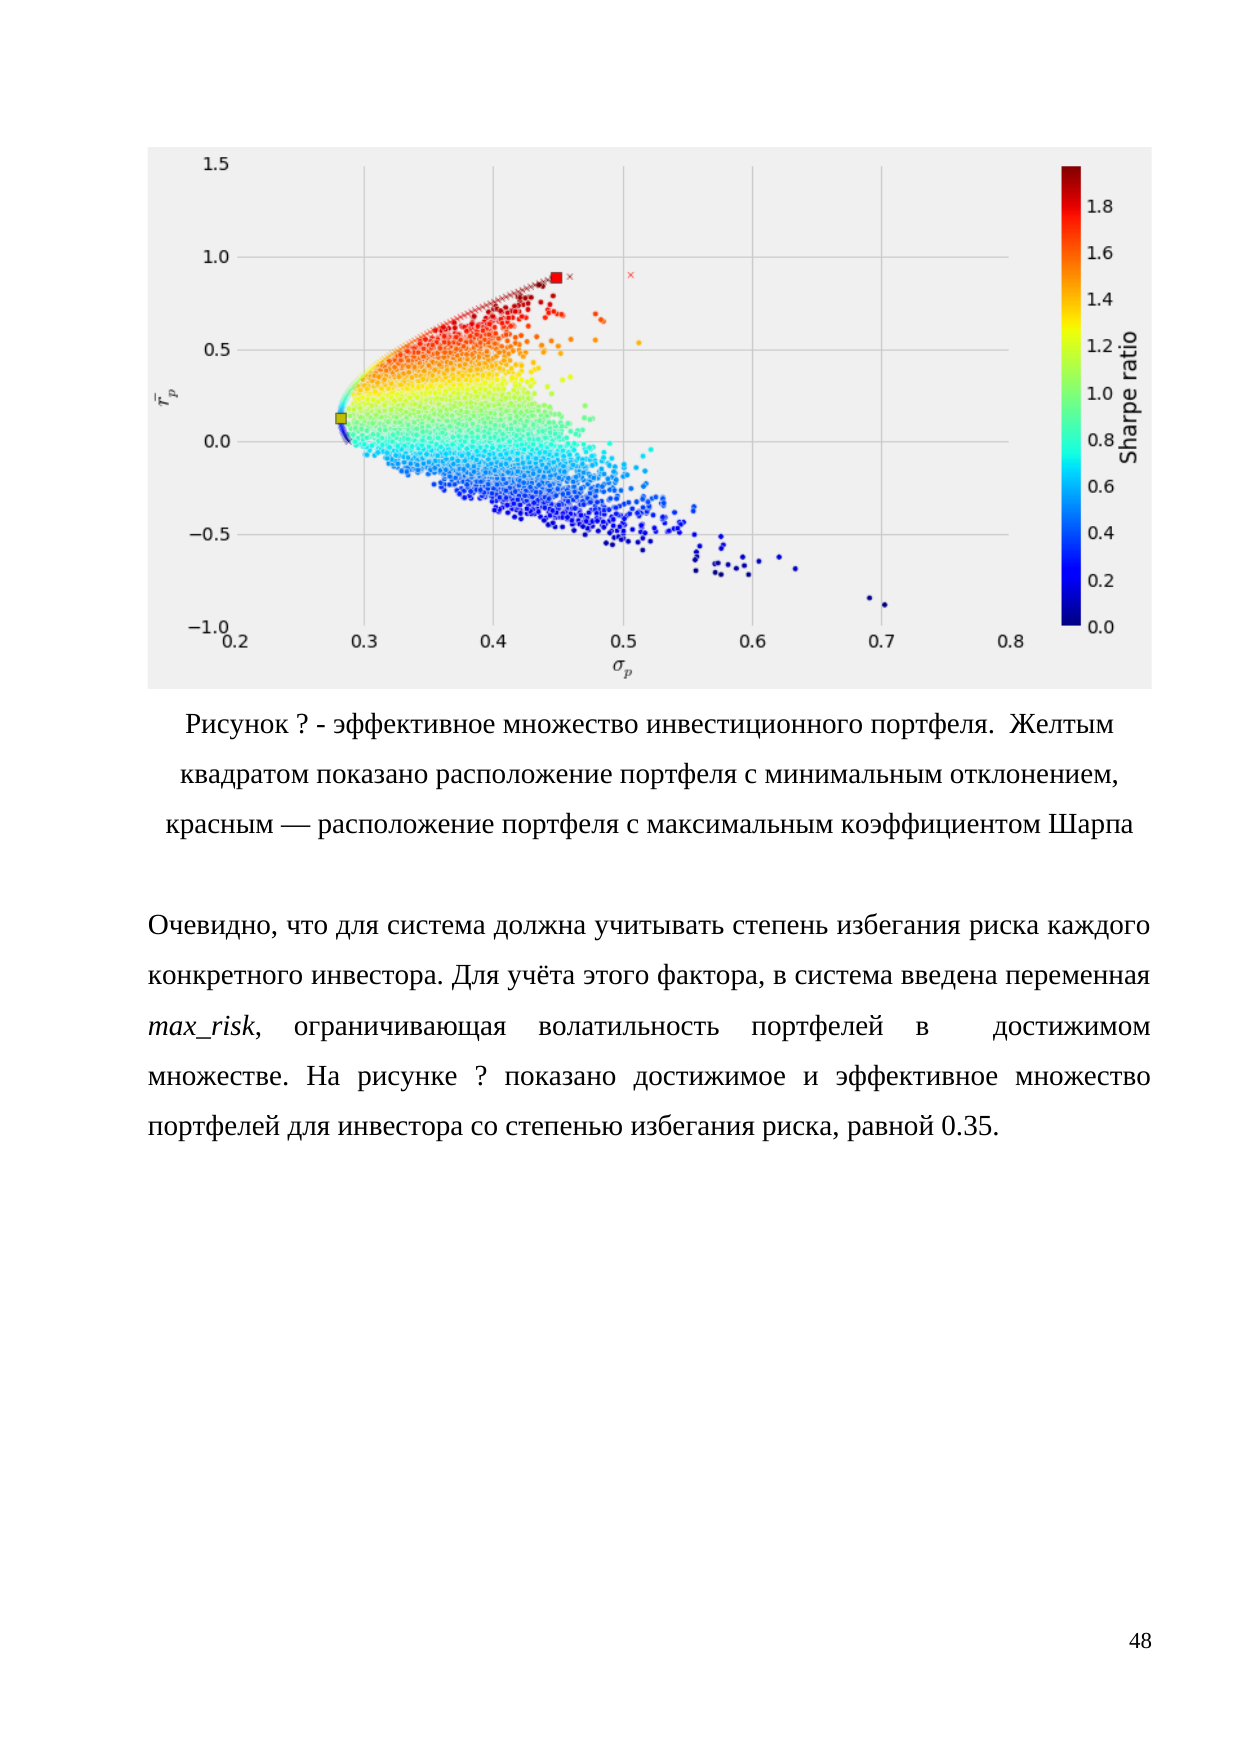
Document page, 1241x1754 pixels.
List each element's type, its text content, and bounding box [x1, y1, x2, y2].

text Рисунок ? - эффективное множество инвестиционного портфеля. Желтым квадратом показано расположение портфеля с минимальным отклонением, красным — расположение портфеля с максимальным коэффициентом Шарпа [148, 706, 1152, 840]
text Очевидно, что для система должна учитывать степень избегания риска каждого конкретного инвестора. Для учёта этого фактора, в система введена переменная max_risk, ограничивающая волатильность портфелей в достижимом множестве. На рисунке ? показано достижимое и эффективное множество портфелей для инвестора со степенью избегания риска, равной 0.35. [148, 907, 1152, 1142]
picture [147, 147, 1152, 689]
